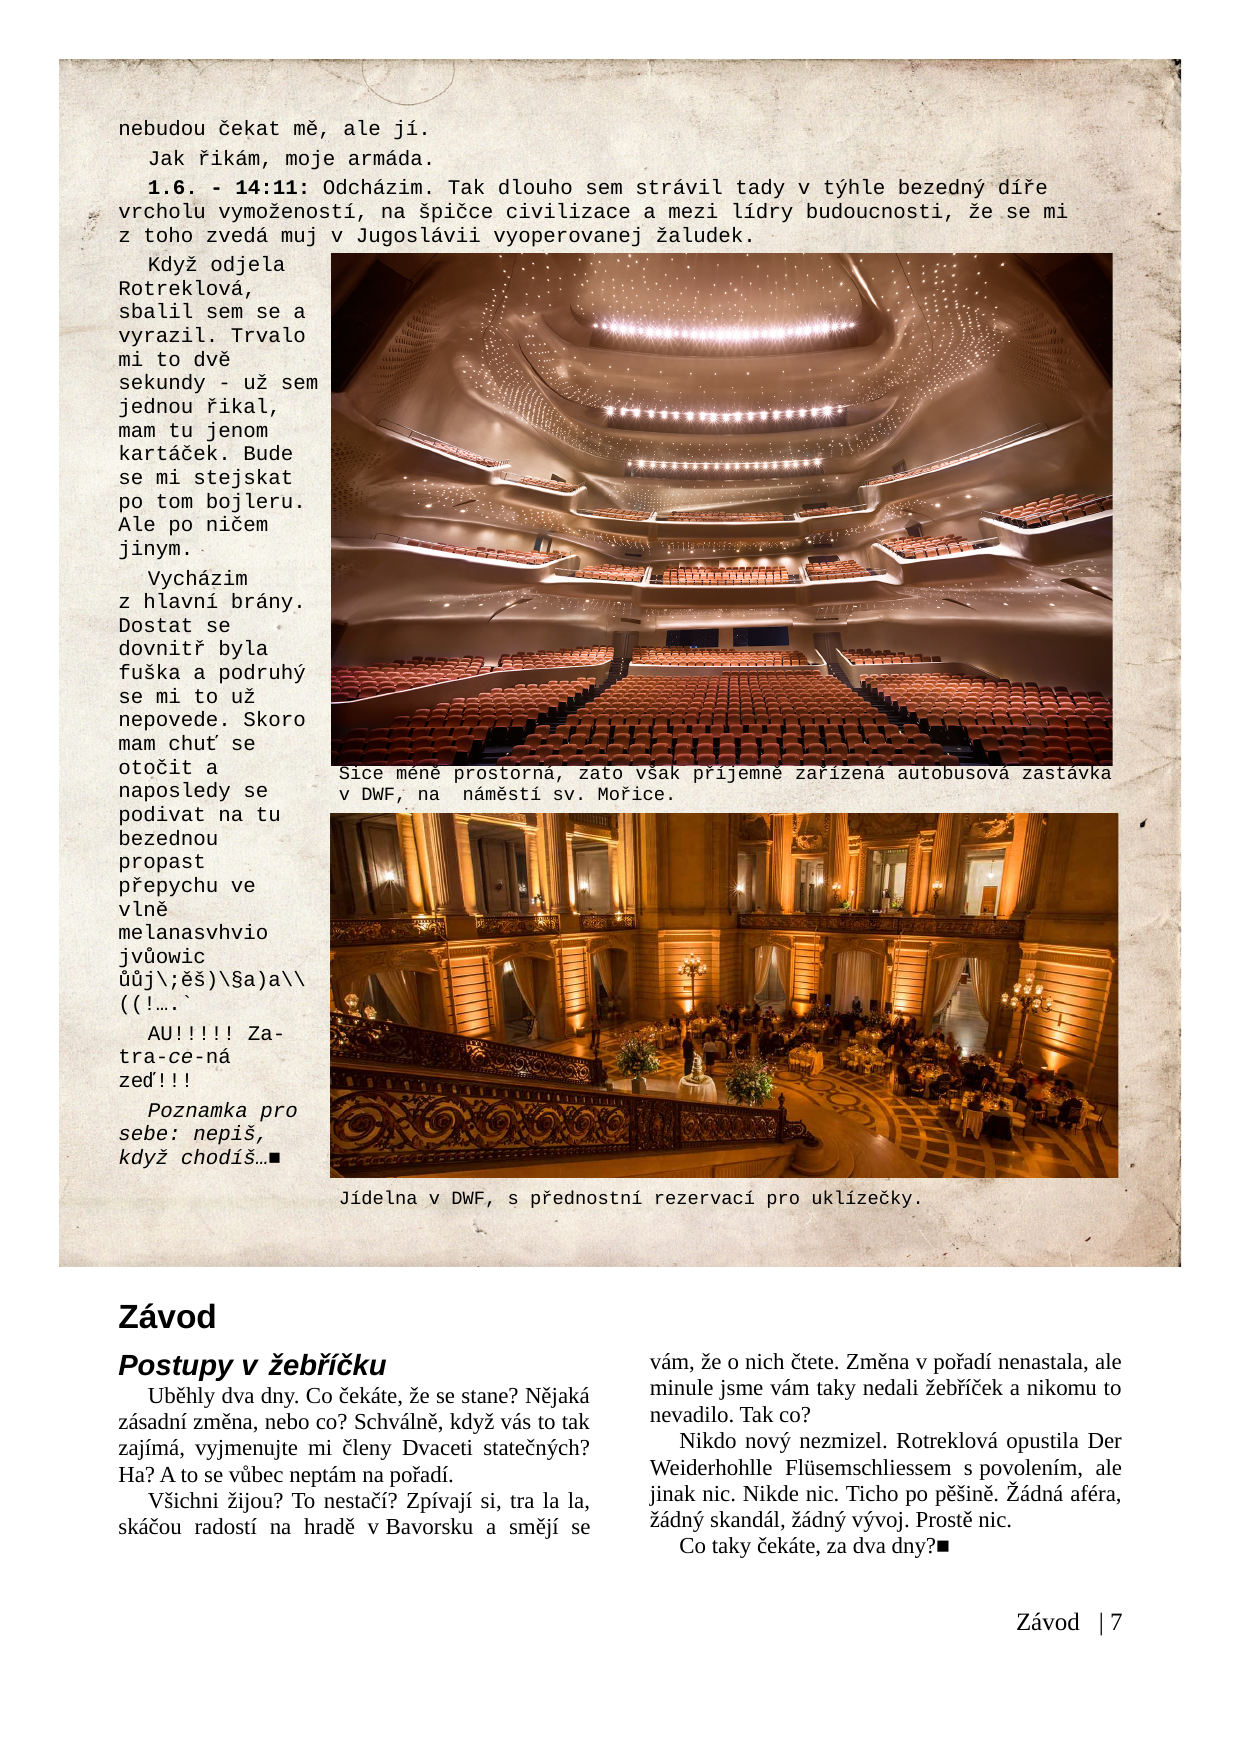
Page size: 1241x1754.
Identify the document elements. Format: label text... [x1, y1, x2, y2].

text Když odjela Rotreklová, sbalil sem se a vyrazil. Trvalo mi to dvě sekundy - už sem jednou řikal, mam tu jenom kartáček. Bude se mi stejskat po tom bojleru. Ale po ničem jinym. [118, 254, 359, 562]
text 1.6. - 14:11: Odcházim. Tak dlouho sem strávil tady v týhle bezedný díře vrcholu vymožeností, na špičce civilizace a mezi lídry budoucnosti, že se mi z toho zvedá muj v Jugoslávii vyoperovanej žaludek. [118, 177, 1122, 248]
subtitle Závod [118, 1297, 1122, 1336]
text Uběhly dva dny. Co čekáte, že se stane? Nějaká zásadní změna, nebo co? Schválně, když vás to tak zajímá, vyjmenujte mi členy Dvaceti statečných? Ha? A to se vůbec neptám na pořadí. [118, 1382, 591, 1487]
text Vycházim z hlavní brány. Dostat se dovnitř byla fuška a podruhý se mi to už nepovede. Skoro mam chuť se otočit a naposledy se podivat na tu bezednou propast přepychu ve vlně melanasvhvio jvůowic ůůj\;ěš)\§a)a\\((!….` [118, 567, 1122, 1017]
text Poznamka pro sebe: nepiš, když chodíš…■ [118, 1099, 353, 1171]
text nebudou čekat mě, ale jí. [118, 118, 1122, 142]
text vám, že o nich čtete. Změna v pořadí nenastala, ale minule jsme vám taky nedali žebříček a nikomu to nevadilo. Tak co? [649, 1348, 1122, 1427]
text AU!!!!! Za-tra-ce-ná zeď!!! [118, 1023, 353, 1094]
subtitle Postupy v žebříčku [118, 1348, 591, 1382]
text Nikdo nový nezmizel. Rotreklová opustila Der Weiderhohlle Flüsemschliessem s povolením, ale jinak nic. Nikde nic. Ticho po pěšině. Žádná aféra, žádný skandál, žádný vývoj. Prostě nic. [649, 1427, 1122, 1533]
picture [353, 813, 1119, 1178]
text Všichni žijou? To nestačí? Zpívají si, tra la la, skáčou radostí na hradě v Bavorsku a smějí se [118, 1487, 591, 1540]
text Jak řikám, moje armáda. [118, 148, 1122, 171]
text Co taky čekáte, za dva dny?■ [649, 1533, 1122, 1559]
picture [359, 253, 1113, 732]
